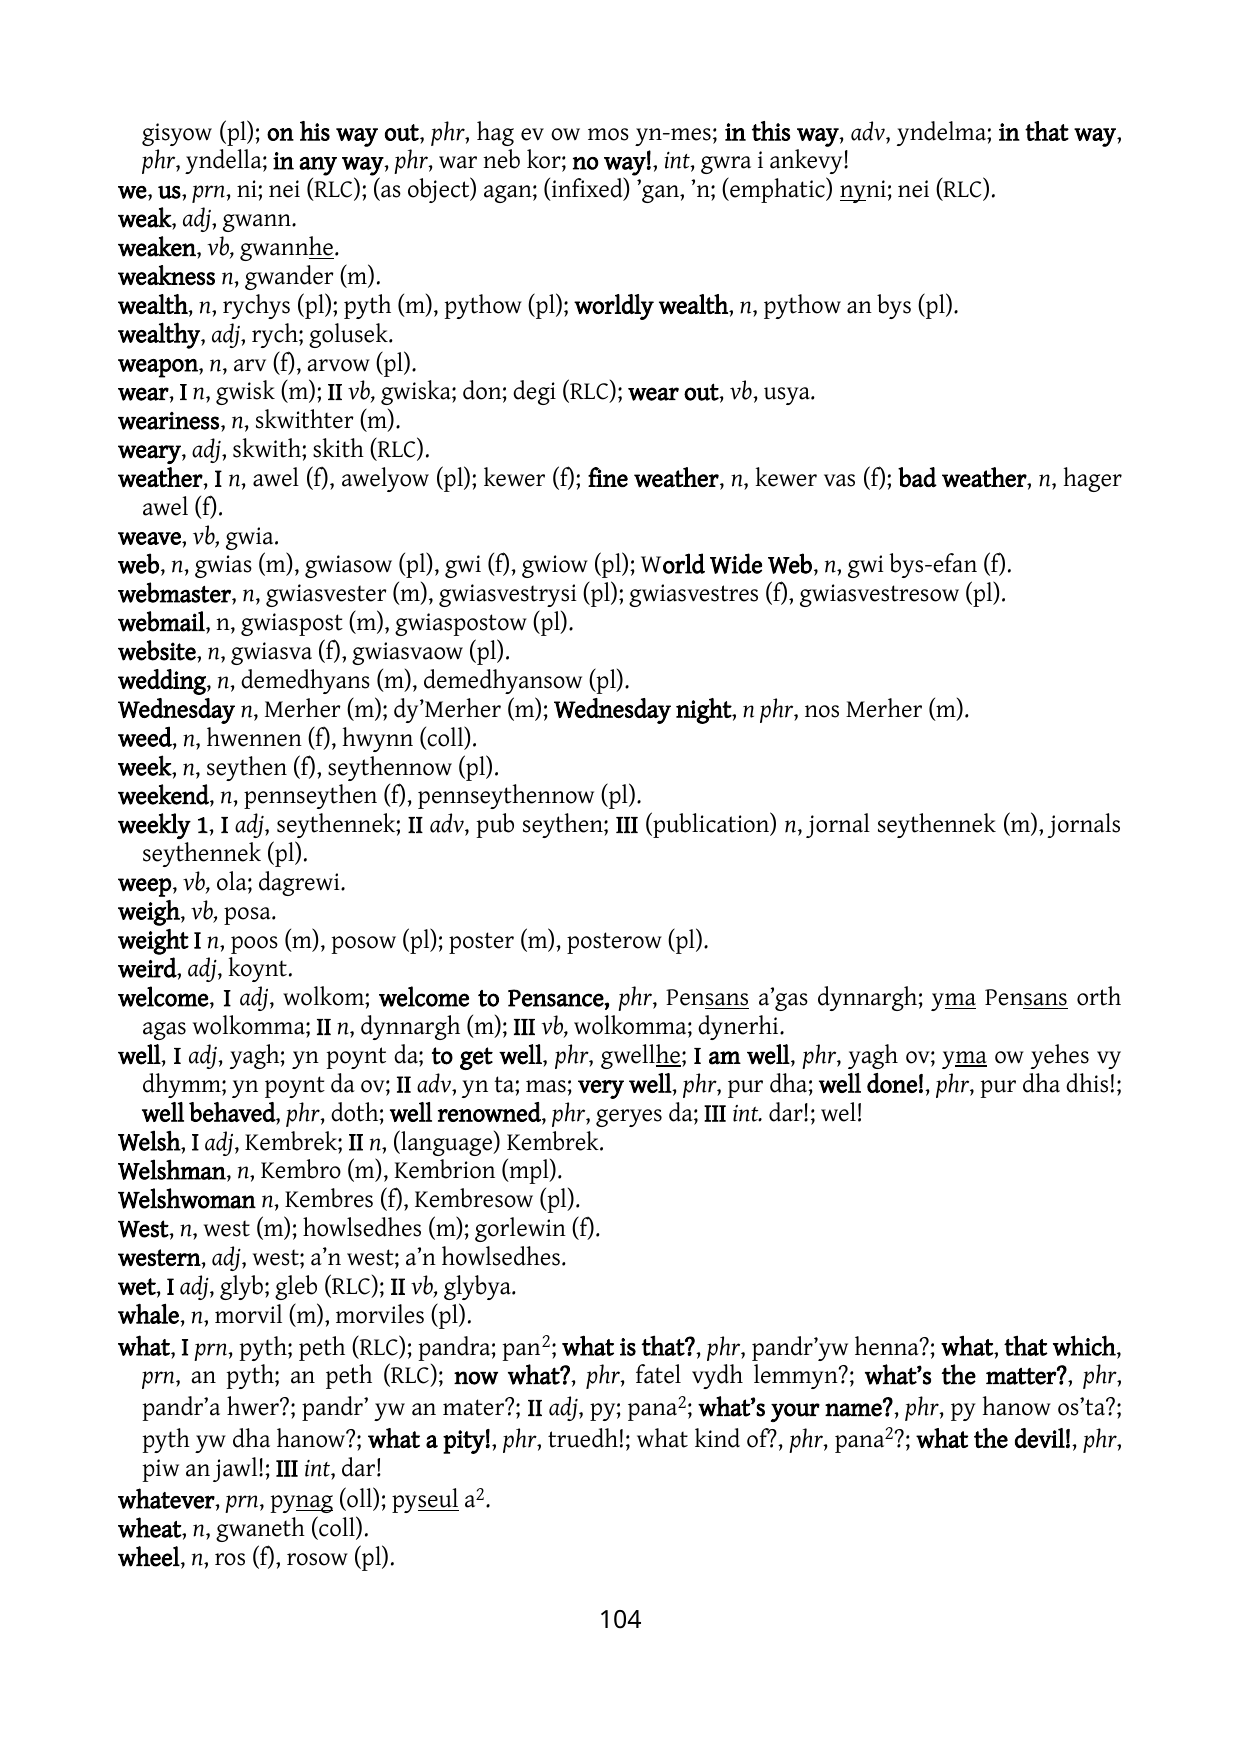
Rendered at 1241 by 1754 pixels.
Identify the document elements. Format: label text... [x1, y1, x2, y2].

text weep, vb, ola; dagrewi. [118, 868, 1122, 897]
text what, I prn, pyth; peth (RLC); pandra; pan2; what is that?, phr, pandr’yw henna?; what, that which, prn, an pyth; an peth (RLC); now what?, phr, fatel vydh lemmyn?; what’s the matter?, phr, pandr’a hwer?; pandr’ yw an mater?; II adj, py; pana2; what’s your name?, phr, py hanow os’ta?; pyth yw dha hanow?; what a pity!, phr, truedh!; what kind of?, phr, pana2?; what the devil!, phr, piw an jawl!; III int, dar! [118, 1330, 1122, 1483]
text weapon, n, arv (f), arvow (pl). [118, 349, 1122, 378]
text we, us, prn, ni; nei (RLC); (as object) agan; (infixed) ’gan, ’n; (emphatic) nyni; nei (RLC). [118, 176, 1122, 205]
text wet, I adj, glyb; gleb (RLC); II vb, glybya. [118, 1272, 1122, 1301]
text weekend, n, pennseythen (f), pennseythennow (pl). [118, 782, 1122, 811]
text weakness n, gwander (m). [118, 262, 1122, 291]
text web, n, gwias (m), gwiasow (pl), gwi (f), gwiow (pl); World Wide Web, n, gwi bys-efan (f). [118, 551, 1122, 580]
text wheel, n, ros (f), rosow (pl). [118, 1544, 1122, 1572]
text weaken, vb, gwannhe. [118, 233, 1122, 262]
text weed, n, hwennen (f), hwynn (coll). [118, 724, 1122, 753]
text wealth, n, rychys (pl); pyth (m), pythow (pl); worldly wealth, n, pythow an bys (pl). [118, 291, 1122, 320]
text weave, vb, gwia. [118, 522, 1122, 551]
text wear, I n, gwisk (m); II vb, gwiska; don; degi (RLC); wear out, vb, usya. [118, 378, 1122, 407]
text welcome, I adj, wolkom; welcome to Pensance, phr, Pensans a’gas dynnargh; yma Pensans orth agas wolkomma; II n, dynnargh (m); III vb, wolkomma; dynerhi. [118, 984, 1122, 1041]
text weary, adj, skwith; skith (RLC). [118, 436, 1122, 464]
text weather, I n, awel (f), awelyow (pl); kewer (f); fine weather, n, kewer vas (f); bad weather, n, hager awel (f). [118, 464, 1122, 522]
text weak, adj, gwann. [118, 205, 1122, 233]
text wealthy, adj, rych; golusek. [118, 320, 1122, 349]
text whale, n, morvil (m), morviles (pl). [118, 1301, 1122, 1330]
text Welshman, n, Kembro (m), Kembrion (mpl). [118, 1157, 1122, 1186]
text wedding, n, demedhyans (m), demedhyansow (pl). [118, 666, 1122, 695]
text whatever, prn, pynag (oll); pyseul a2. [118, 1483, 1122, 1515]
text weekly 1, I adj, seythennek; II adv, pub seythen; III (publication) n, jornal seythennek (m), jornals seythennek (pl). [118, 811, 1122, 868]
text West, n, west (m); howlsedhes (m); gorlewin (f). [118, 1214, 1122, 1243]
text weariness, n, skwithter (m). [118, 407, 1122, 436]
text week, n, seythen (f), seythennow (pl). [118, 753, 1122, 782]
text western, adj, west; a’n west; a’n howlsedhes. [118, 1243, 1122, 1272]
text well, I adj, yagh; yn poynt da; to get well, phr, gwellhe; I am well, phr, yagh ov; yma ow yehes vy dhymm; yn poynt da ov; II adv, yn ta; mas; very well, phr, pur dha; well done!, phr, pur dha dhis!; well behaved, phr, doth; well renowned, phr, geryes da; III int. dar!; wel! [118, 1041, 1122, 1128]
text weight I n, poos (m), posow (pl); poster (m), posterow (pl). [118, 926, 1122, 955]
text weird, adj, koynt. [118, 955, 1122, 984]
text Welsh, I adj, Kembrek; II n, (language) Kembrek. [118, 1128, 1122, 1157]
text website, n, gwiasva (f), gwiasvaow (pl). [118, 637, 1122, 666]
text Welshwoman n, Kembres (f), Kembresow (pl). [118, 1186, 1122, 1214]
text webmaster, n, gwiasvester (m), gwiasvestrysi (pl); gwiasvestres (f), gwiasvestresow (pl). [118, 580, 1122, 609]
text Wednesday n, Merher (m); dy’Merher (m); Wednesday night, n phr, nos Merher (m). [118, 695, 1122, 724]
text weigh, vb, posa. [118, 897, 1122, 926]
text webmail, n, gwiaspost (m), gwiaspostow (pl). [118, 609, 1122, 637]
text wheat, n, gwaneth (coll). [118, 1515, 1122, 1544]
text gisyow (pl); on his way out, phr, hag ev ow mos yn-mes; in this way, adv, yndelma; in that way, phr, yndella; in any way, phr, war neb kor; no way!, int, gwra i ankevy! [118, 118, 1122, 176]
